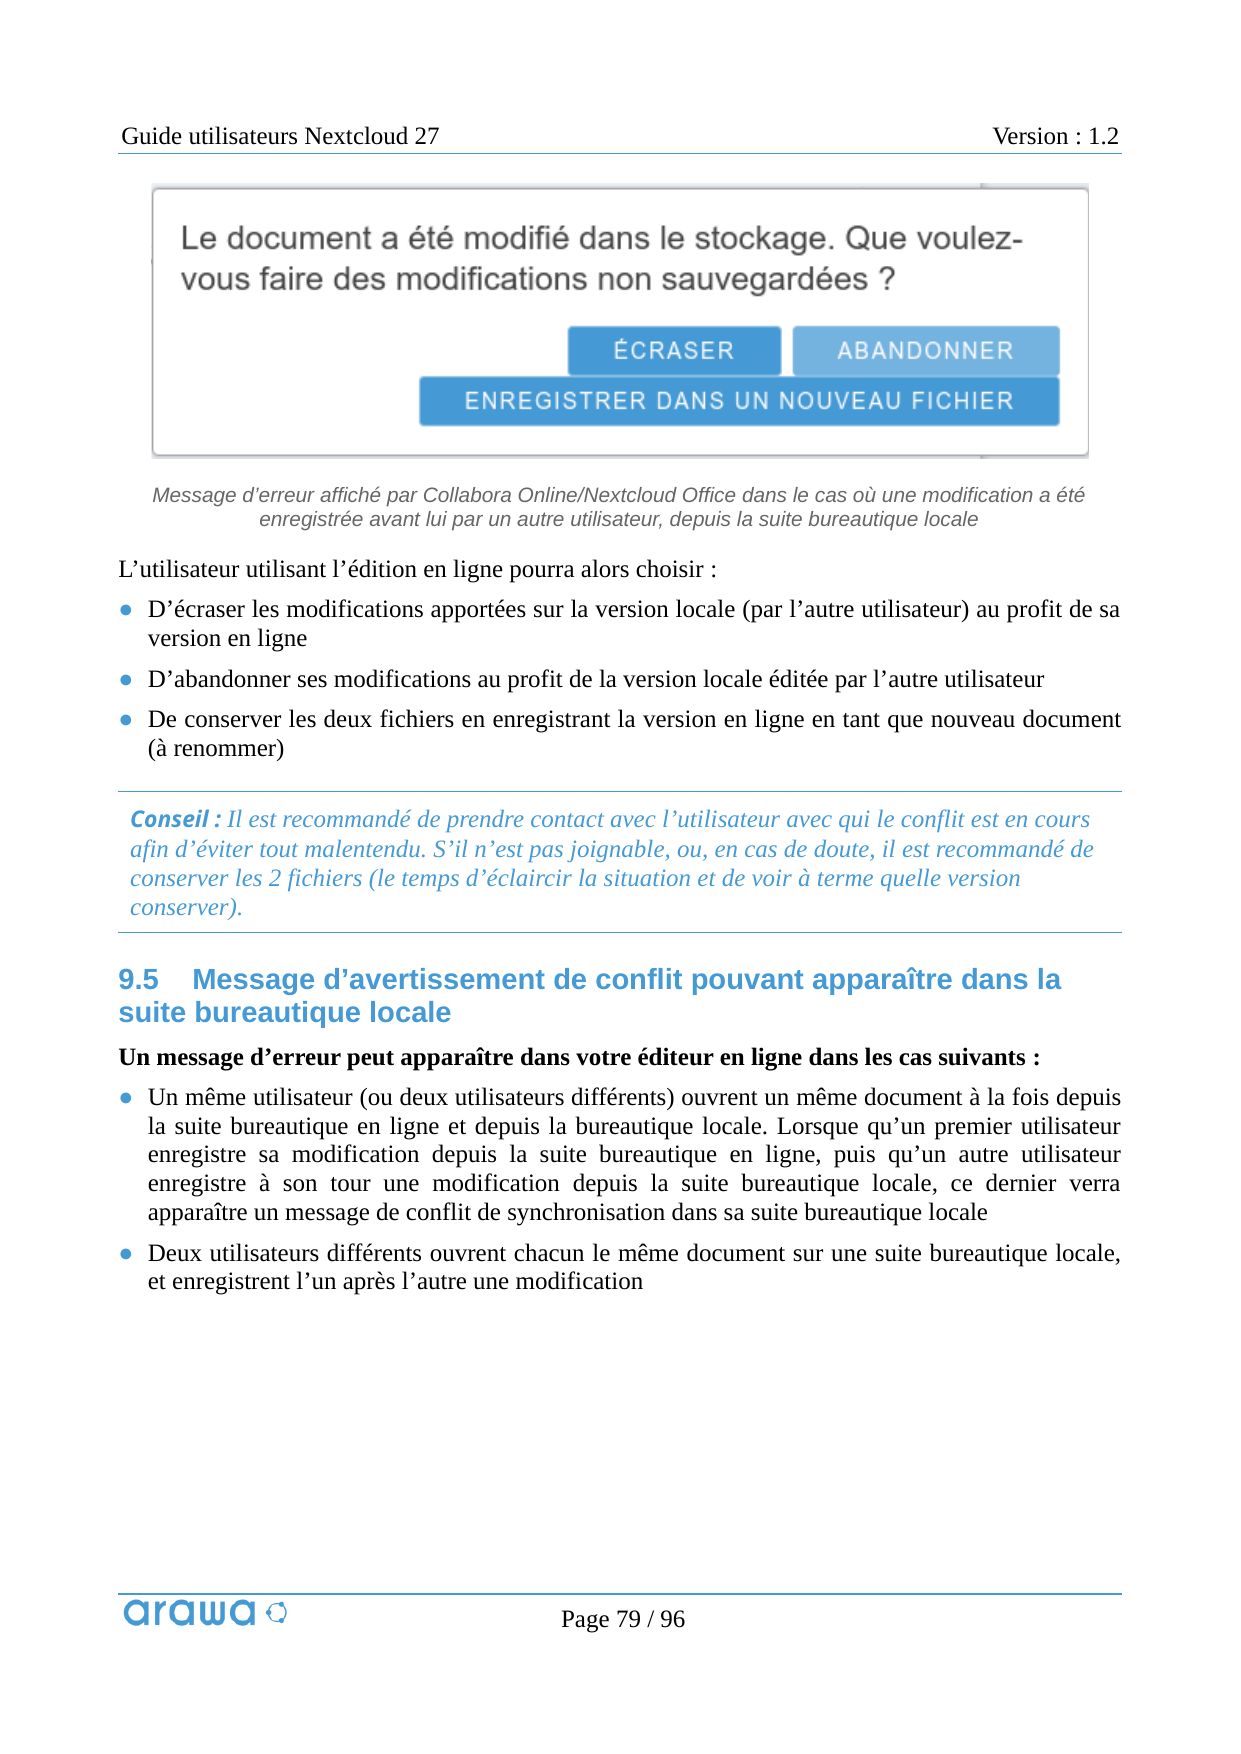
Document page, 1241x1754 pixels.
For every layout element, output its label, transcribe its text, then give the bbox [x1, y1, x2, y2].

list Deux utilisateurs différents ouvrent chacun le même document sur une suite bureautique locale, et enregistrent l’un après l’autre une modification [118, 1238, 1122, 1295]
list D’abandonner ses modifications au profit de la version locale éditée par l’autre utilisateur [118, 664, 1122, 692]
text Message d’erreur affiché par Collabora Online/Nextcloud Office dans le cas où une modification a été enregistrée avant lui par un autre utilisateur, depuis la suite bureautique locale [118, 482, 1122, 530]
text Conseil : Il est recommandé de prendre contact avec l’utilisateur avec qui le conflit est en cours afin d’éviter tout malentendu. S’il n’est pas joignable, ou, en cas de doute, il est recommandé de conserver les 2 fichiers (le temps d’éclaircir la situation et de voir à terme quelle version conserver). [118, 792, 1122, 932]
picture [121, 1597, 290, 1628]
list Un même utilisateur (ou deux utilisateurs différents) ouvrent un même document à la fois depuis la suite bureautique en ligne et depuis la bureautique locale. Lorsque qu’un premier utilisateur enregistre sa modification depuis la suite bureautique en ligne, puis qu’un autre utilisateur enregistre à son tour une modification depuis la suite bureautique locale, ce dernier verra apparaître un message de conflit de synchronisation dans sa suite bureautique locale [118, 1082, 1122, 1226]
text Un message d’erreur peut apparaître dans votre éditeur en ligne dans les cas suivants : [118, 1042, 1122, 1070]
subtitle Message d’avertissement de conflit pouvant apparaître dans la suite bureautique locale [118, 962, 1122, 1029]
list De conserver les deux fichiers en enregistrant la version en ligne en tant que nouveau document (à renommer) [118, 704, 1122, 762]
text L’utilisateur utilisant l’édition en ligne pourra alors choisir : [118, 554, 1122, 583]
picture [151, 183, 1089, 459]
list D’écraser les modifications apportées sur la version locale (par l’autre utilisateur) au profit de sa version en ligne [118, 594, 1122, 652]
